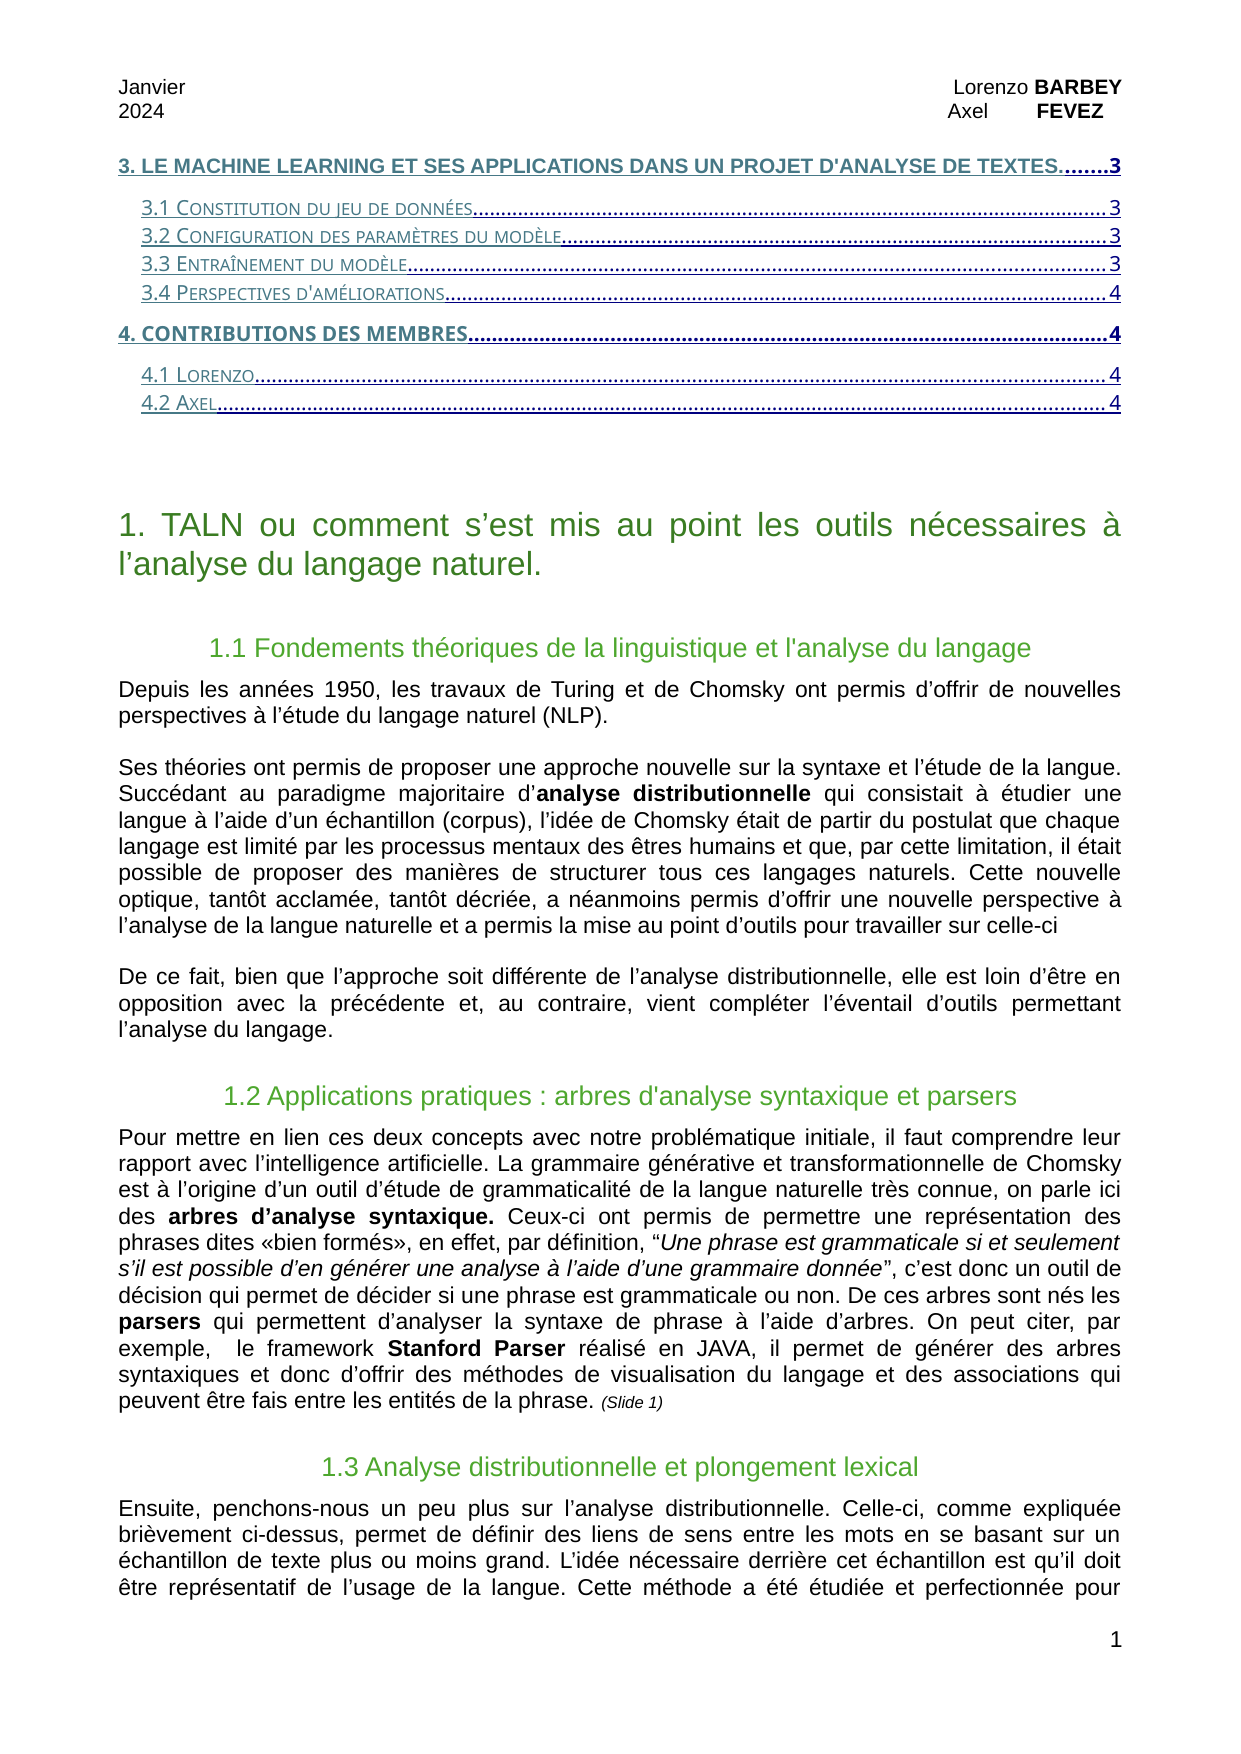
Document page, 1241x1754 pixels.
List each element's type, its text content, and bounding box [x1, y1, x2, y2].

text Pour mettre en lien ces deux concepts avec notre problématique initiale, il faut comprendre leur rapport avec l’intelligence artificielle. La grammaire générative et transformationnelle de Chomsky est à l’origine d’un outil d’étude de grammaticalité de la langue naturelle très connue, on parle ici des arbres d’analyse syntaxique. Ceux-ci ont permis de permettre une représentation des phrases dites «bien formés», en effet, par définition, “Une phrase est grammaticale si et seulement s’il est possible d’en générer une analyse à l’aide d’une grammaire donnée”, c’est donc un outil de décision qui permet de décider si une phrase est grammaticale ou non. De ces arbres sont nés les parsers qui permettent d’analyser la syntaxe de phrase à l’aide d’arbres. On peut citer, par exemple, le framework Stanford Parser réalisé en JAVA, il permet de générer des arbres syntaxiques et donc d’offrir des méthodes de visualisation du langage et des associations qui peuvent être fais entre les entités de la phrase. (Slide 1) [118, 1124, 1122, 1413]
text Ses théories ont permis de proposer une approche nouvelle sur la syntaxe et l’étude de la langue. Succédant au paradigme majoritaire d’analyse distributionnelle qui consistait à étudier une langue à l’aide d’un échantillon (corpus), l’idée de Chomsky était de partir du postulat que chaque langage est limité par les processus mentaux des êtres humains et que, par cette limitation, il était possible de proposer des manières de structurer tous ces langages naturels. Cette nouvelle optique, tantôt acclamée, tantôt décriée, a néanmoins permis d’offrir une nouvelle perspective à l’analyse de la langue naturelle et a permis la mise au point d’outils pour travailler sur celle-ci [118, 754, 1122, 938]
subtitle 1.3 Analyse distributionnelle et plongement lexical [118, 1451, 1122, 1482]
text 4.2 Axel 4 [141, 388, 1122, 417]
text 3. Le Machine Learning et ses applications dans un projet d'analyse de textes. 3 [118, 152, 1122, 180]
text Depuis les années 1950, les travaux de Turing et de Chomsky ont permis d’offrir de nouvelles perspectives à l’étude du langage naturel (NLP). [118, 676, 1122, 729]
text 3.1 Constitution du jeu de données 3 [141, 193, 1122, 221]
text 4.1 Lorenzo 4 [141, 360, 1122, 388]
subtitle 1.2 Applications pratiques : arbres d'analyse syntaxique et parsers [118, 1080, 1122, 1111]
text 4. Contributions des membres 4 [118, 319, 1122, 347]
text 3.4 Perspectives d'améliorations 4 [141, 278, 1122, 306]
text 3.2 Configuration des paramètres du modèle 3 [141, 221, 1122, 249]
subtitle 1. TALN ou comment s’est mis au point les outils nécessaires à l’analyse du langage naturel. [118, 506, 1122, 582]
text 3.3 Entraînement du modèle 3 [141, 249, 1122, 278]
text De ce fait, bien que l’approche soit différente de l’analyse distributionnelle, elle est loin d’être en opposition avec la précédente et, au contraire, vient compléter l’éventail d’outils permettant l’analyse du langage. [118, 963, 1122, 1042]
subtitle 1.1 Fondements théoriques de la linguistique et l'analyse du langage [118, 632, 1122, 664]
text Ensuite, penchons-nous un peu plus sur l’analyse distributionnelle. Celle-ci, comme expliquée brièvement ci-dessus, permet de définir des liens de sens entre les mots en se basant sur un échantillon de texte plus ou moins grand. L’idée nécessaire derrière cet échantillon est qu’il doit être représentatif de l’usage de la langue. Cette méthode a été étudiée et perfectionnée pour [118, 1495, 1122, 1600]
